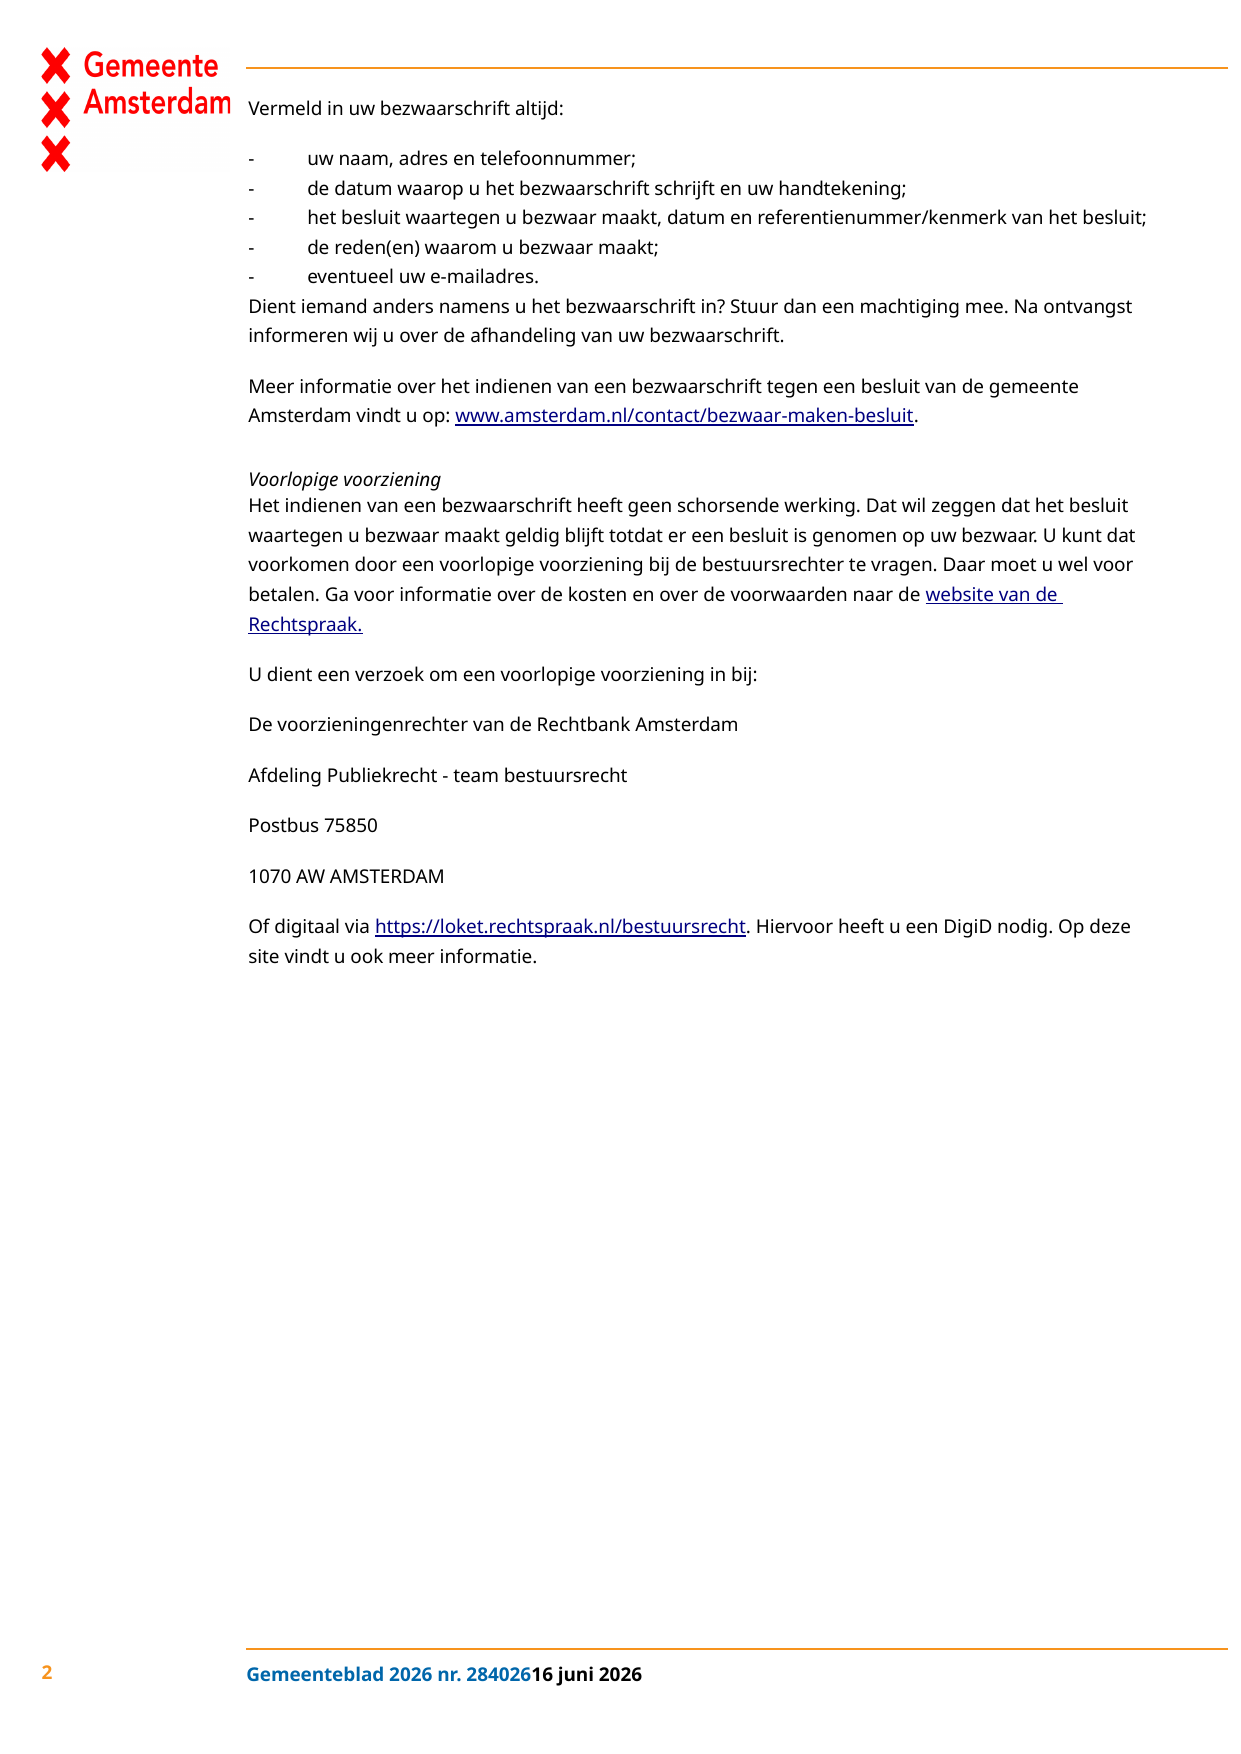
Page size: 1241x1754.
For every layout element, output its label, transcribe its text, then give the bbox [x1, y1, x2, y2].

text Dient iemand anders namens u het bezwaarschrift in? Stuur dan een machtiging mee. Na ontvangst informeren wij u over de afhandeling van uw bezwaarschrift. [248, 293, 1152, 348]
text Afdeling Publiekrecht - team bestuursrecht [248, 762, 1152, 788]
list de reden(en) waarom u bezwaar maakt; [248, 234, 1152, 260]
text Meer informatie over het indienen van een bezwaarschrift tegen een besluit van de gemeente Amsterdam vindt u op: www.amsterdam.nl/contact/bezwaar-maken-besluit. [248, 373, 1152, 428]
list de datum waarop u het bezwaarschrift schrijft en uw handtekening; [248, 175, 1152, 201]
text 1070 AW AMSTERDAM [248, 863, 1152, 888]
picture [41, 47, 231, 172]
text Of digitaal via https://loket.rechtspraak.nl/bestuursrecht. Hiervoor heeft u een DigiD nodig. Op deze site vindt u ook meer informatie. [248, 913, 1152, 968]
text Vermeld in uw bezwaarschrift altijd: [248, 95, 1152, 121]
text De voorzieningenrechter van de Rechtbank Amsterdam [248, 712, 1152, 737]
text Postbus 75850 [248, 812, 1152, 838]
text U dient een verzoek om een voorlopige voorziening in bij: [248, 661, 1152, 687]
list eventueel uw e-mailadres. [248, 263, 1152, 289]
text Het indienen van een bezwaarschrift heeft geen schorsende werking. Dat wil zeggen dat het besluit waartegen u bezwaar maakt geldig blijft totdat er een besluit is genomen op uw bezwaar. U kunt dat voorkomen door een voorlopige voorziening bij de bestuursrechter te vragen. Daar moet u wel voor betalen. Ga voor informatie over de kosten en over de voorwaarden naar de website van de Rechtspraak. [248, 492, 1152, 636]
list het besluit waartegen u bezwaar maakt, datum en referentienummer/kenmerk van het besluit; [248, 204, 1152, 230]
list uw naam, adres en telefoonnummer; [248, 145, 1152, 171]
text Voorlopige voorziening [248, 467, 1152, 492]
